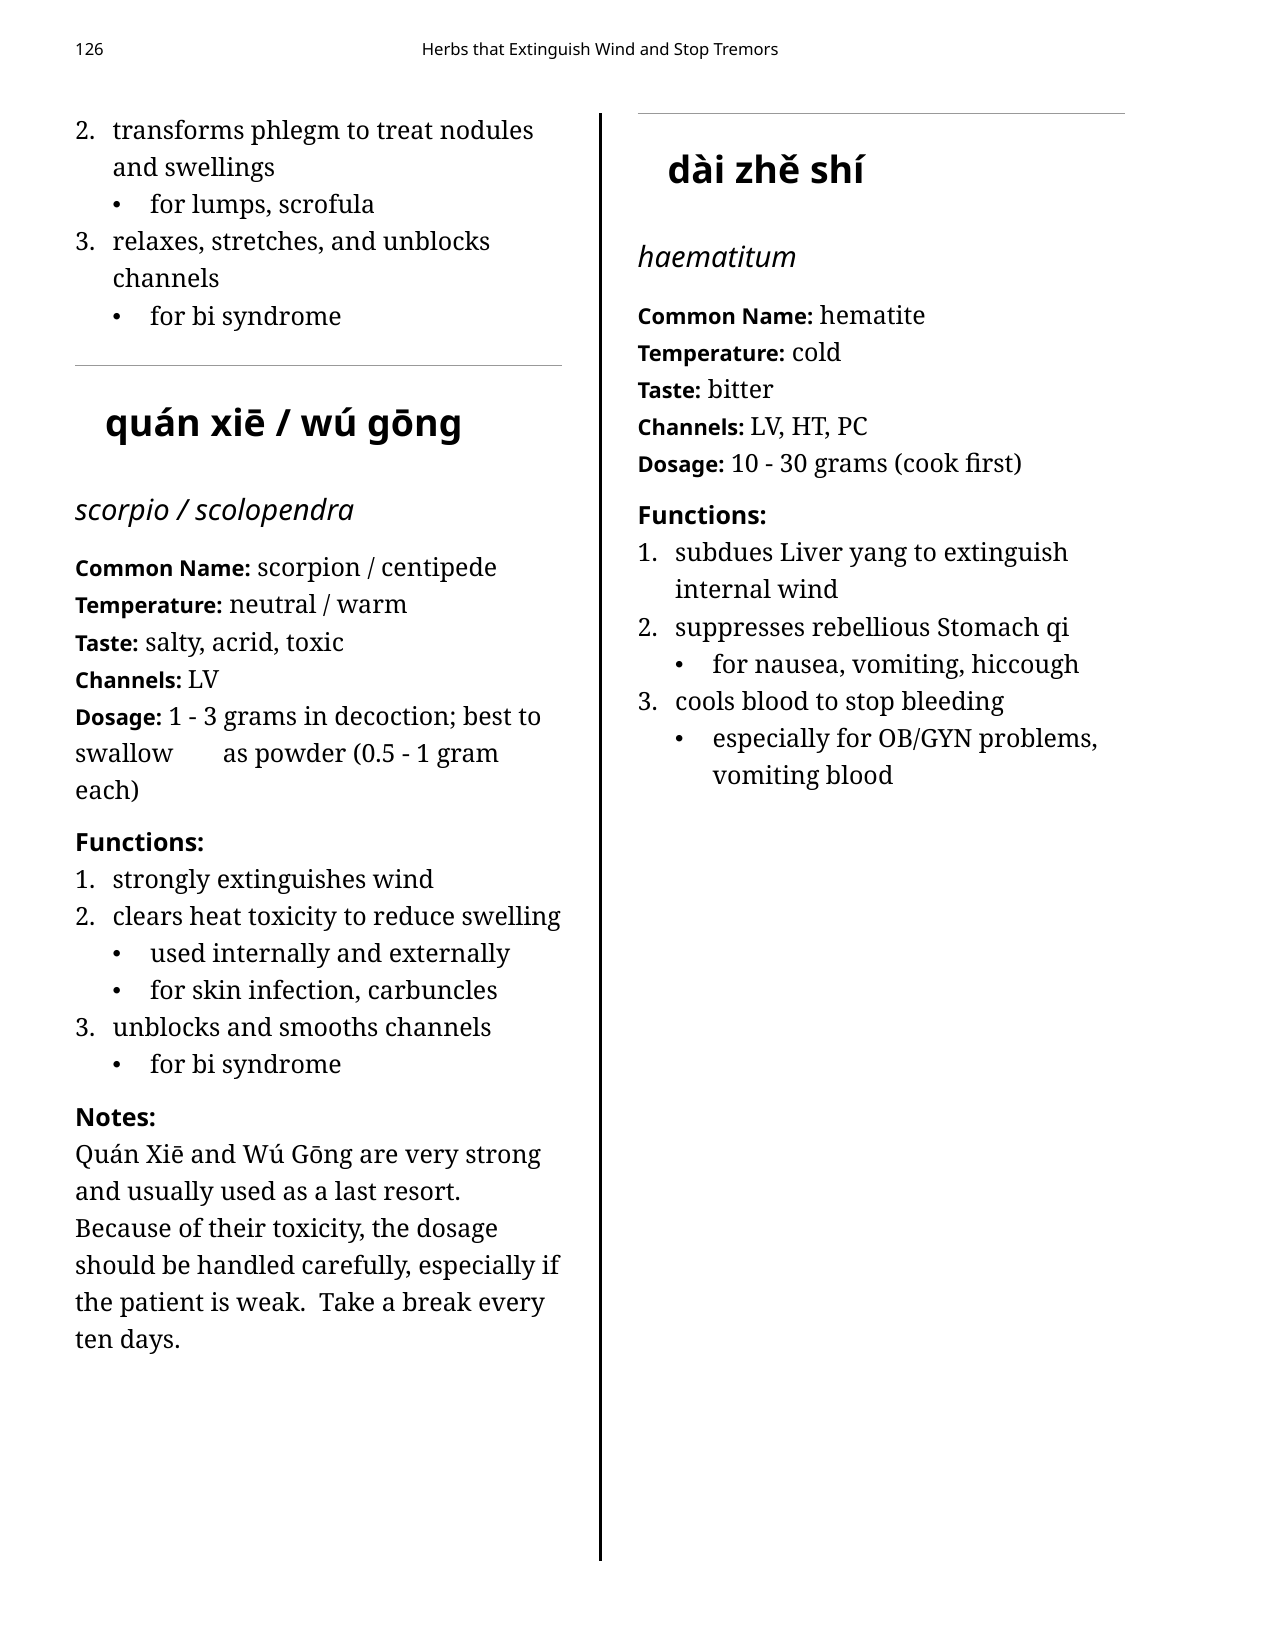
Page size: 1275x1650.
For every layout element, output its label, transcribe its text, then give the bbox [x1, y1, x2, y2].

list for skin infection, carbuncles [112, 973, 562, 1007]
list especially for OB/GYN problems, vomiting blood [675, 720, 1125, 792]
list relaxes, stretches, and unblocks channels [75, 224, 562, 295]
text Dosage: 10 - 30 grams (cook first) [637, 446, 1125, 480]
text Quán Xiē and Wú Gōng are very strong and usually used as a last resort. Because of their toxicity, the dosage should be handled carefully, especially if the patient is weak. Take a break every ten days. [75, 1136, 562, 1356]
text Taste: salty, acrid, toxic [75, 624, 562, 658]
text Temperature: cold [637, 334, 1125, 369]
text scorpio / scolopendra [75, 489, 562, 529]
subtitle quán xiē / wú gōng [75, 366, 562, 477]
list for nausea, vomiting, hiccough [675, 646, 1125, 680]
subtitle Notes: [75, 1099, 562, 1133]
text Channels: LV, HT, PC [637, 409, 1125, 443]
list cools blood to stop bleeding [637, 683, 1125, 717]
text Taste: bitter [637, 372, 1125, 406]
subtitle Functions: [637, 498, 1125, 532]
text haematitum [637, 237, 1125, 276]
list subdues Liver yang to extinguish internal wind [637, 535, 1125, 606]
subtitle Functions: [75, 824, 562, 859]
subtitle dài zhě shí [637, 114, 1125, 225]
text Common Name: scorpion / centipede [75, 550, 562, 584]
list strongly extinguishes wind [75, 862, 562, 896]
list unblocks and smooths channels [75, 1010, 562, 1044]
text Common Name: hematite [637, 297, 1125, 332]
list clears heat toxicity to reduce swelling [75, 899, 562, 933]
list for lumps, scrofula [112, 187, 562, 221]
text Channels: LV [75, 661, 562, 695]
list for bi syndrome [112, 1047, 562, 1081]
list transforms phlegm to treat nodules and swellings [75, 113, 562, 184]
list suppresses rebellious Stomach qi [637, 609, 1125, 643]
text Temperature: neutral / warm [75, 587, 562, 621]
list used internally and externally [112, 936, 562, 970]
text Dosage: 1 - 3 grams in decoction; best to swallow as powder (0.5 - 1 gram each) [75, 698, 562, 807]
list for bi syndrome [112, 298, 562, 332]
